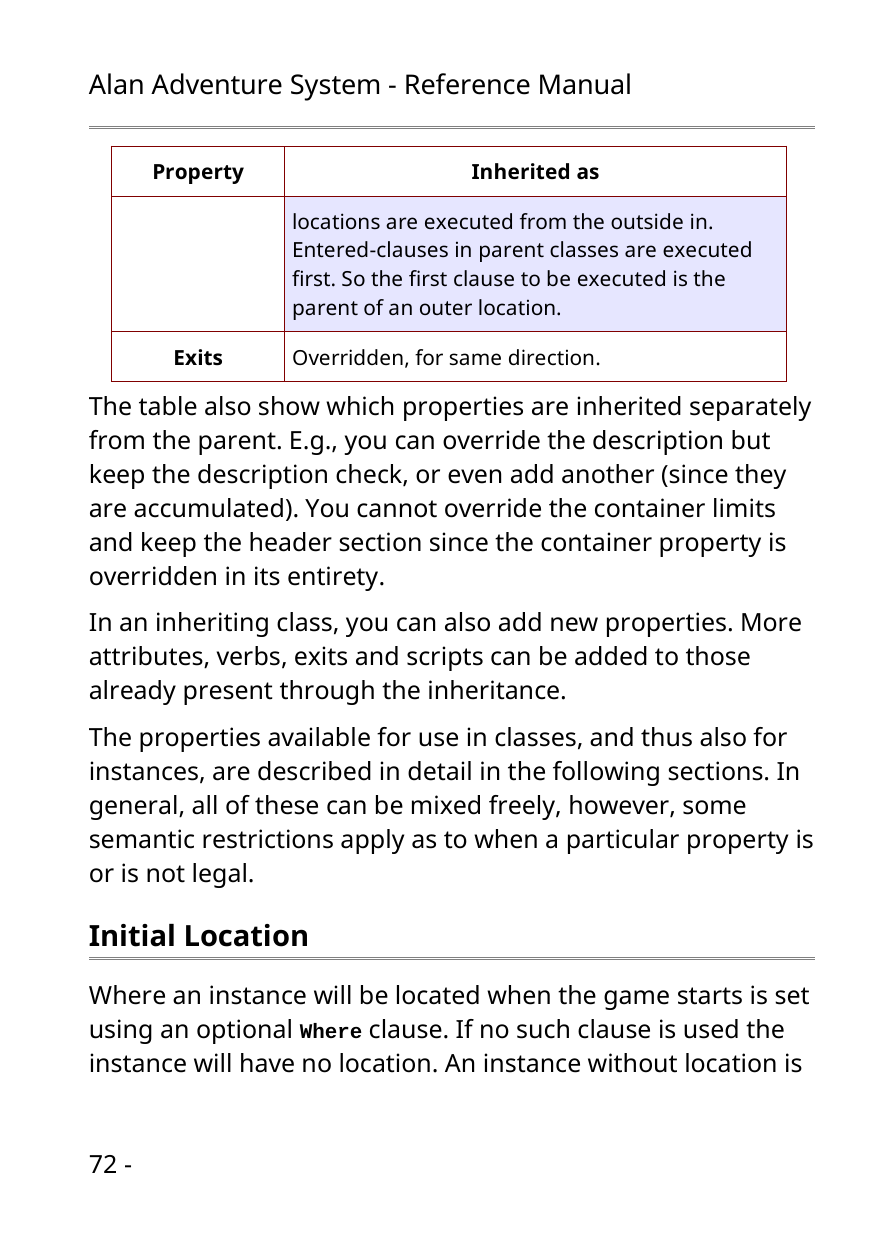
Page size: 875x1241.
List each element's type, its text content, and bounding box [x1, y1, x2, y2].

text Where an instance will be located when the game starts is set using an optional Where clause. If no such clause is used the instance will have no location. An instance without location is [88, 978, 815, 1080]
text In an inheriting class, you can also add new properties. More attributes, verbs, exits and scripts can be added to those already present through the inheritance. [88, 605, 815, 707]
table_cell Exits [112, 332, 284, 381]
text The table also show which properties are inherited separately from the parent. E.g., you can override the description but keep the description check, or even add another (since they are accumulated). You cannot override the container limits and keep the header section since the container property is overridden in its entirety. [88, 389, 815, 592]
table_cell locations are executed from the outside in. Entered-clauses in parent classes are executed first. So the first clause to be executed is the parent of an outer location. [285, 197, 786, 331]
text The properties available for use in classes, and thus also for instances, are described in detail in the following sections. In general, all of these can be mixed freely, however, some semantic restrictions apply as to when a particular property is or is not legal. [88, 720, 815, 890]
table_header Inherited as [285, 147, 786, 196]
table_header Property [112, 147, 284, 196]
table_cell [112, 197, 284, 331]
subtitle Initial Location [88, 915, 815, 959]
table_cell Overridden, for same direction. [285, 332, 786, 381]
